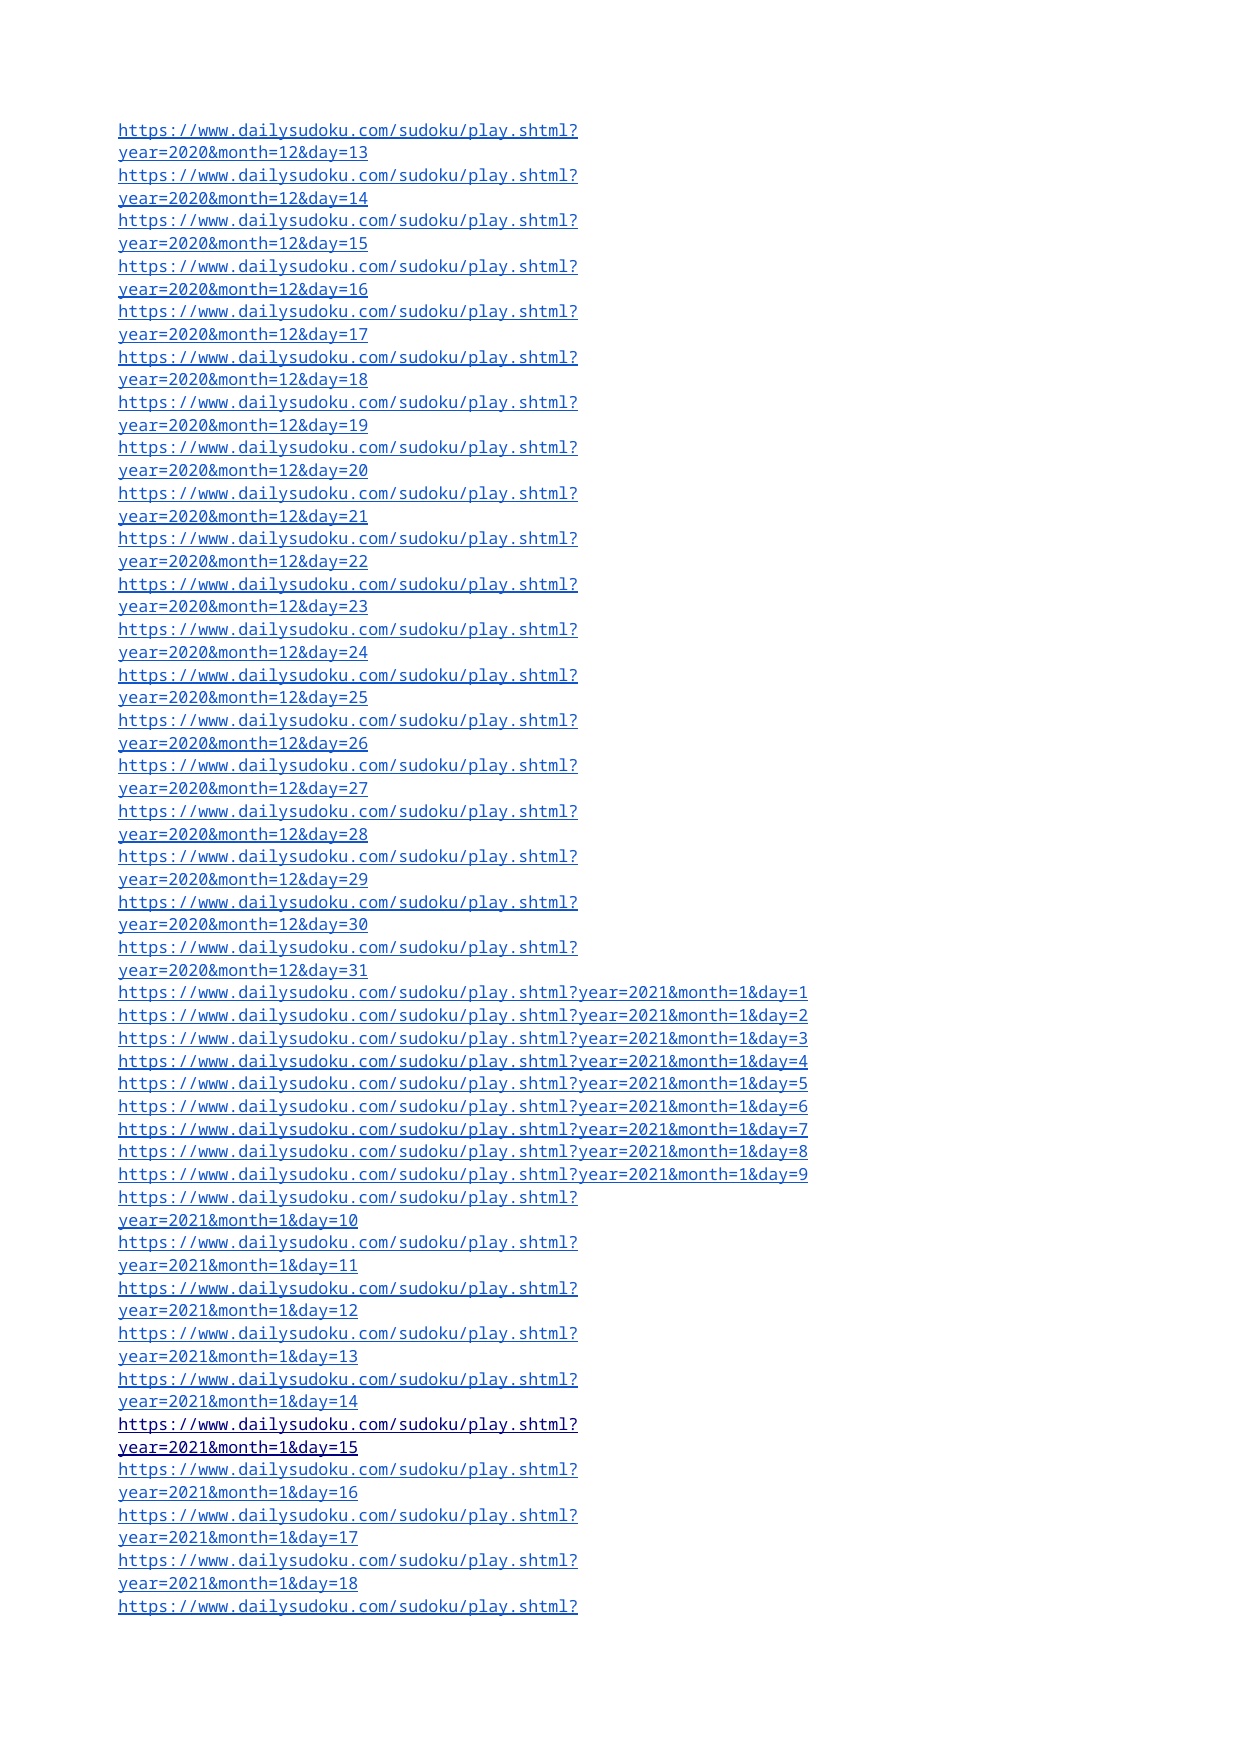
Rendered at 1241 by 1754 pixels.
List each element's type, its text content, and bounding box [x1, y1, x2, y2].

table_cell https://www.dailysudoku.com/sudoku/play.shtml?year=2021&month=1&day=3 [118, 1026, 812, 1049]
table_cell https://www.dailysudoku.com/sudoku/play.shtml?year=2021&month=1&day=10 [118, 1185, 812, 1231]
table_cell https://www.dailysudoku.com/sudoku/play.shtml?year=2021&month=1&day=18 [118, 1549, 812, 1594]
table_cell https://www.dailysudoku.com/sudoku/play.shtml?year=2021&month=1&day=9 [118, 1163, 812, 1185]
table_cell https://www.dailysudoku.com/sudoku/play.shtml? [118, 1594, 812, 1617]
table_cell https://www.dailysudoku.com/sudoku/play.shtml?year=2020&month=12&day=18 [118, 345, 812, 391]
table_cell https://www.dailysudoku.com/sudoku/play.shtml?year=2021&month=1&day=1 [118, 981, 812, 1004]
table_cell https://www.dailysudoku.com/sudoku/play.shtml?year=2020&month=12&day=22 [118, 527, 812, 572]
table_cell https://www.dailysudoku.com/sudoku/play.shtml?year=2020&month=12&day=25 [118, 663, 812, 708]
table_cell https://www.dailysudoku.com/sudoku/play.shtml?year=2020&month=12&day=27 [118, 754, 812, 799]
table_cell https://www.dailysudoku.com/sudoku/play.shtml?year=2020&month=12&day=15 [118, 209, 812, 254]
table_cell https://www.dailysudoku.com/sudoku/play.shtml?year=2021&month=1&day=13 [118, 1322, 812, 1367]
table_cell https://www.dailysudoku.com/sudoku/play.shtml?year=2021&month=1&day=12 [118, 1276, 812, 1322]
table_cell https://www.dailysudoku.com/sudoku/play.shtml?year=2020&month=12&day=14 [118, 164, 812, 209]
table_cell https://www.dailysudoku.com/sudoku/play.shtml?year=2021&month=1&day=17 [118, 1503, 812, 1549]
table_cell https://www.dailysudoku.com/sudoku/play.shtml?year=2021&month=1&day=11 [118, 1231, 812, 1276]
table_cell https://www.dailysudoku.com/sudoku/play.shtml?year=2021&month=1&day=4 [118, 1049, 812, 1072]
table_cell https://www.dailysudoku.com/sudoku/play.shtml?year=2020&month=12&day=17 [118, 300, 812, 345]
table_cell https://www.dailysudoku.com/sudoku/play.shtml?year=2020&month=12&day=28 [118, 799, 812, 845]
table_cell https://www.dailysudoku.com/sudoku/play.shtml?year=2021&month=1&day=14 [118, 1367, 812, 1412]
table_cell https://www.dailysudoku.com/sudoku/play.shtml?year=2021&month=1&day=16 [118, 1458, 812, 1503]
table_cell https://www.dailysudoku.com/sudoku/play.shtml?year=2021&month=1&day=5 [118, 1072, 812, 1094]
table_cell https://www.dailysudoku.com/sudoku/play.shtml?year=2020&month=12&day=26 [118, 709, 812, 754]
table_cell https://www.dailysudoku.com/sudoku/play.shtml?year=2020&month=12&day=21 [118, 481, 812, 527]
table_cell https://www.dailysudoku.com/sudoku/play.shtml?year=2020&month=12&day=30 [118, 890, 812, 936]
table_cell https://www.dailysudoku.com/sudoku/play.shtml?year=2020&month=12&day=16 [118, 254, 812, 300]
table_cell https://www.dailysudoku.com/sudoku/play.shtml?year=2021&month=1&day=2 [118, 1004, 812, 1026]
table_cell https://www.dailysudoku.com/sudoku/play.shtml?year=2020&month=12&day=29 [118, 845, 812, 890]
table_cell https://www.dailysudoku.com/sudoku/play.shtml?year=2021&month=1&day=15 [118, 1413, 812, 1458]
table_cell https://www.dailysudoku.com/sudoku/play.shtml?year=2021&month=1&day=8 [118, 1140, 812, 1163]
table_cell https://www.dailysudoku.com/sudoku/play.shtml?year=2020&month=12&day=24 [118, 618, 812, 663]
table_cell https://www.dailysudoku.com/sudoku/play.shtml?year=2020&month=12&day=13 [118, 118, 812, 163]
table_cell https://www.dailysudoku.com/sudoku/play.shtml?year=2021&month=1&day=7 [118, 1117, 812, 1140]
table_cell https://www.dailysudoku.com/sudoku/play.shtml?year=2020&month=12&day=31 [118, 936, 812, 981]
table_cell https://www.dailysudoku.com/sudoku/play.shtml?year=2020&month=12&day=19 [118, 391, 812, 436]
table_cell https://www.dailysudoku.com/sudoku/play.shtml?year=2020&month=12&day=23 [118, 572, 812, 618]
table_cell https://www.dailysudoku.com/sudoku/play.shtml?year=2021&month=1&day=6 [118, 1095, 812, 1117]
table_cell https://www.dailysudoku.com/sudoku/play.shtml?year=2020&month=12&day=20 [118, 436, 812, 481]
